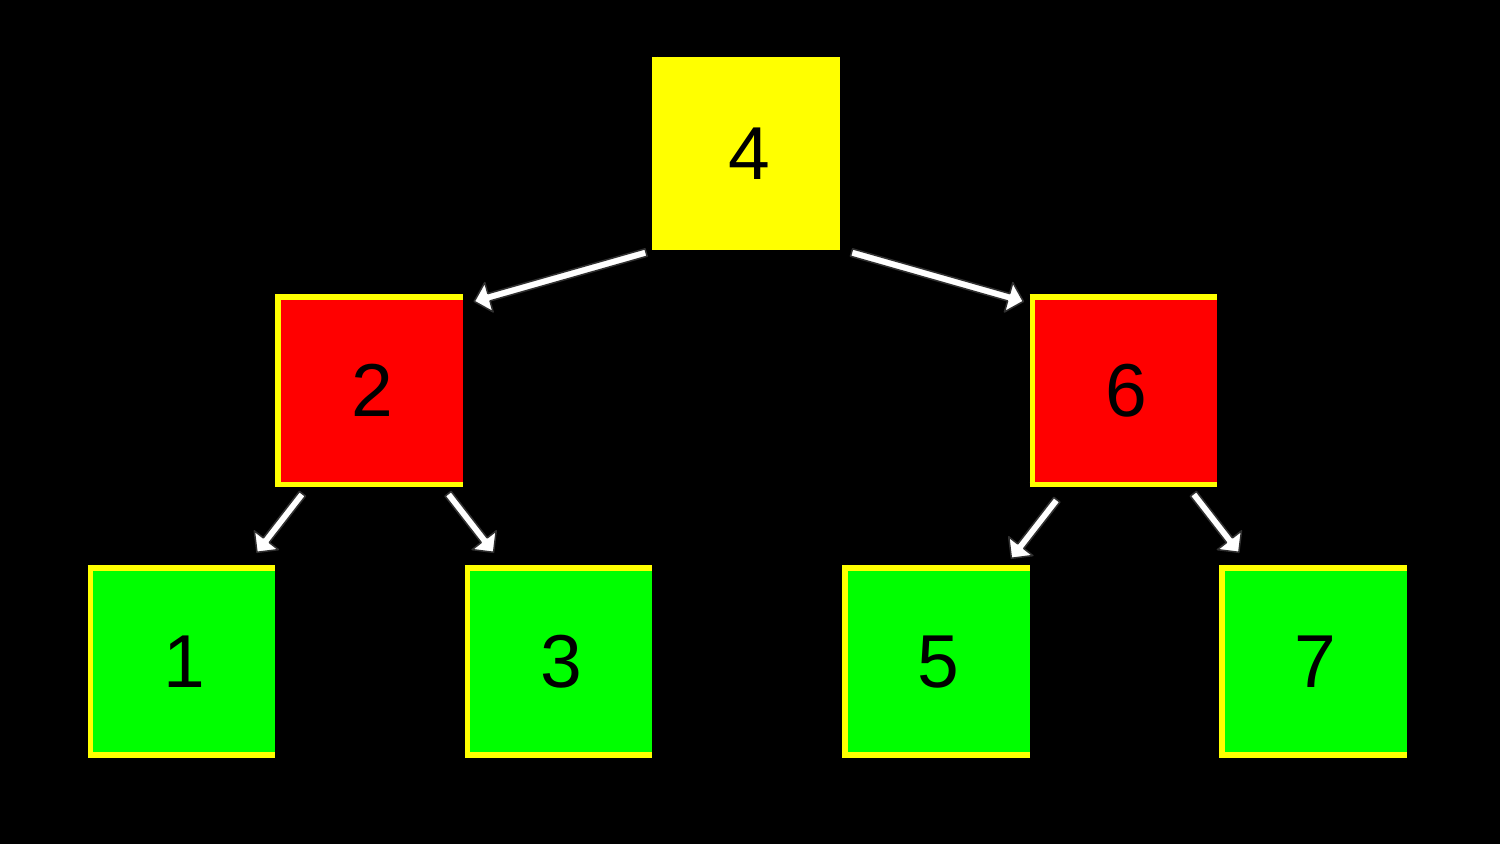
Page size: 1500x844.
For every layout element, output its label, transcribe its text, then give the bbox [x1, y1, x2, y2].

table_header 5 [848, 571, 1030, 752]
text_box [1190, 491, 1242, 553]
text_box [254, 491, 306, 553]
table_header 1 [93, 571, 275, 752]
text_box [474, 248, 648, 312]
table_header 2 [281, 300, 463, 482]
text_box [1008, 497, 1060, 559]
table_header 6 [1035, 300, 1217, 482]
table_header 4 [658, 62, 840, 244]
table_header 3 [470, 571, 652, 752]
text_box [445, 491, 497, 553]
text_box [850, 248, 1024, 312]
table_header 7 [1225, 571, 1407, 752]
